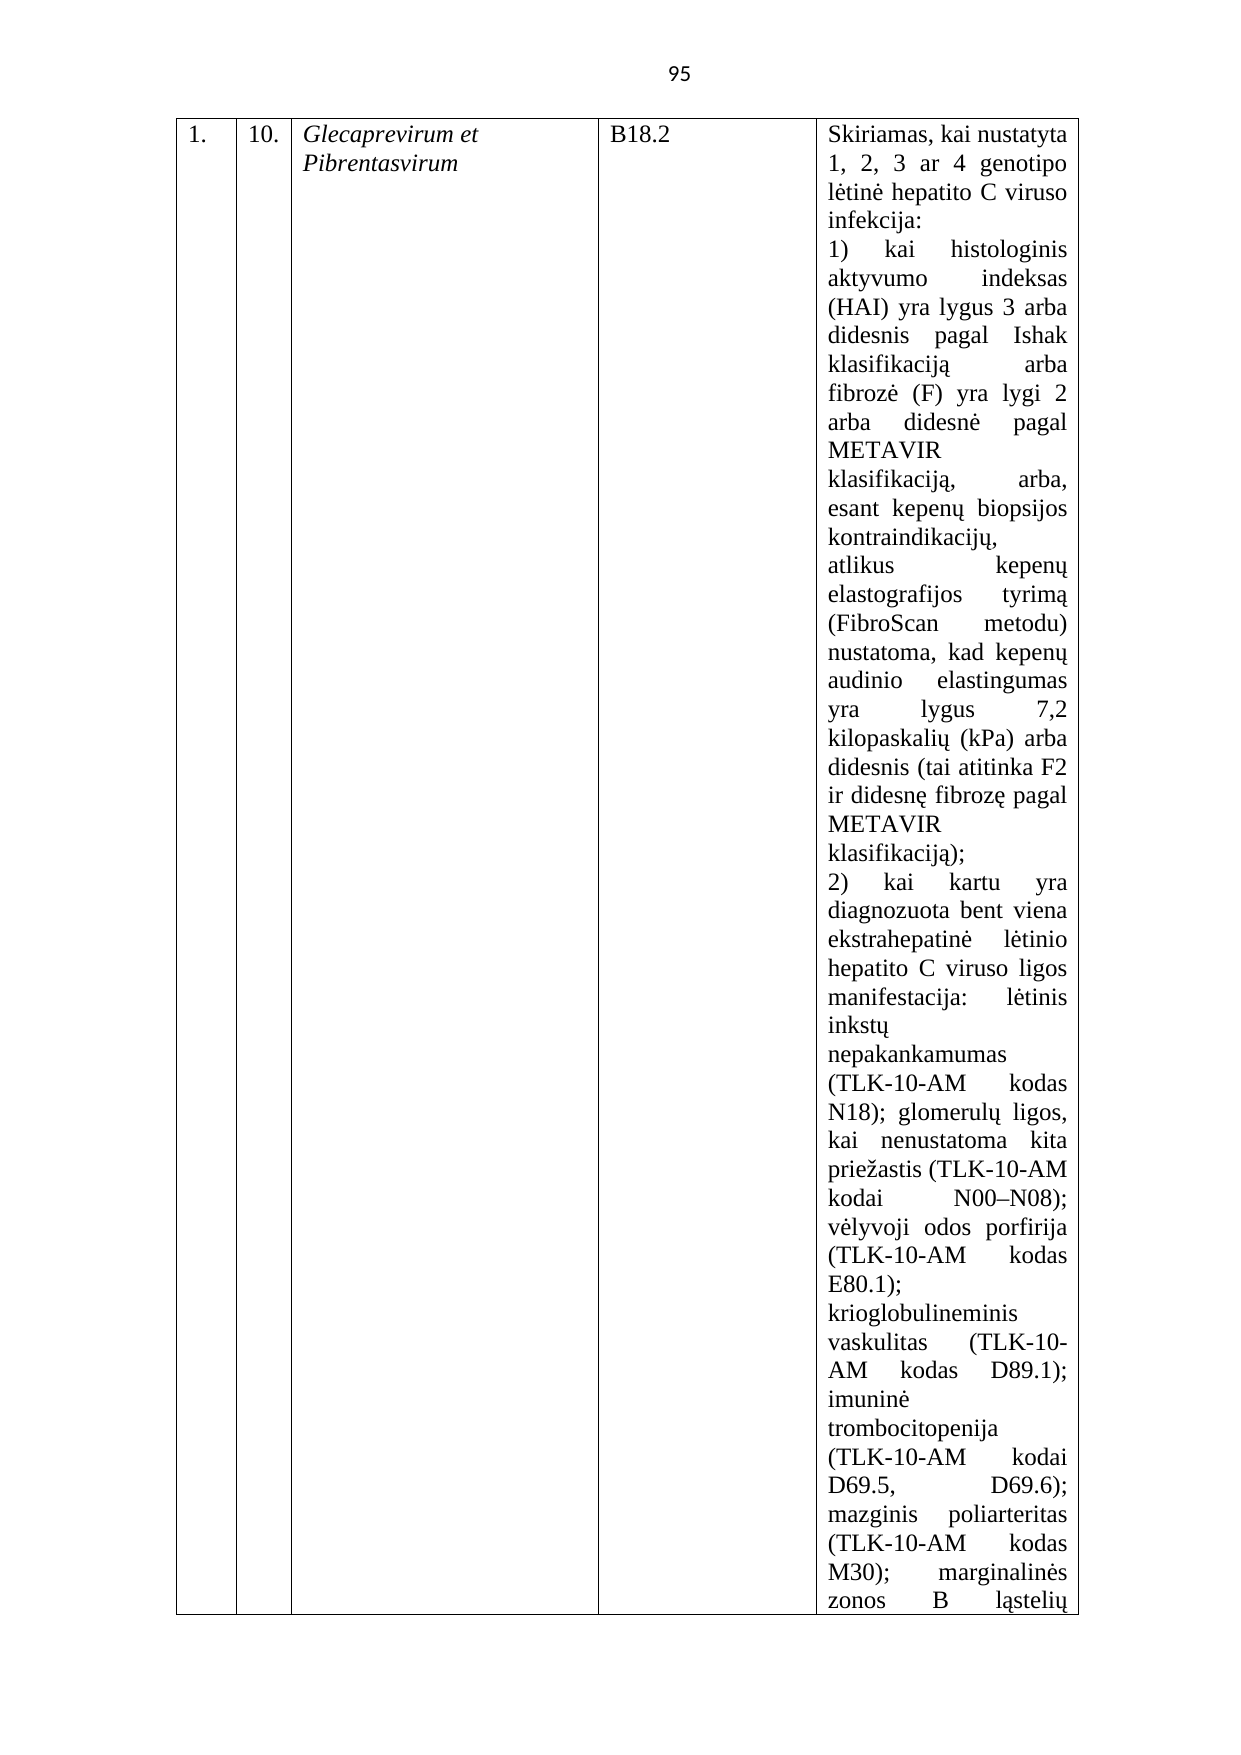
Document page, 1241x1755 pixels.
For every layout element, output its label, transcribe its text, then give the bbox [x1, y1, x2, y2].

table_cell [1103, 118, 1109, 1614]
table_cell [1079, 118, 1083, 1614]
table_cell Glecaprevirum et Pibrentasvirum [292, 119, 598, 1614]
table_cell 1. [177, 119, 236, 1614]
table_cell B18.2 [599, 119, 816, 1614]
table_cell [1099, 118, 1103, 1614]
table_cell [1084, 118, 1088, 1614]
table_cell 10. [237, 119, 291, 1614]
table_cell [1109, 118, 1123, 1614]
table_cell [1093, 118, 1099, 1614]
table_cell Skiriamas, kai nustatyta 1, 2, 3 ar 4 genotipo lėtinė hepatito C viruso infekcija: 1) kai histologinis aktyvumo indeksas (HAI) yra lygus 3 arba didesnis pagal Ishak klasifikaciją arba fibrozė (F) yra lygi 2 arba didesnė pagal METAVIR klasifikaciją, arba, esant kepenų biopsijos kontraindikacijų, atlikus kepenų elastografijos tyrimą (FibroScan metodu) nustatoma, kad kepenų audinio elastingumas yra lygus 7,2 kilopaskalių (kPa) arba didesnis (tai atitinka F2 ir didesnę fibrozę pagal METAVIR klasifikaciją); 2) kai kartu yra diagnozuota bent viena ekstrahepatinė lėtinio hepatito C viruso ligos manifestacija: lėtinis inkstų nepakankamumas (TLK-10-AM kodas N18); glomerulų ligos, kai nenustatoma kita priežastis (TLK-10-AM kodai N00–N08); vėlyvoji odos porfirija (TLK-10-AM kodas E80.1); krioglobulineminis vaskulitas (TLK-10-AM kodas D89.1); imuninė trombocitopenija (TLK-10-AM kodai D69.5, D69.6); mazginis poliarteritas (TLK-10-AM kodas M30); marginalinės zonos B ląstelių [817, 119, 1078, 1614]
table_cell [1088, 118, 1093, 1614]
